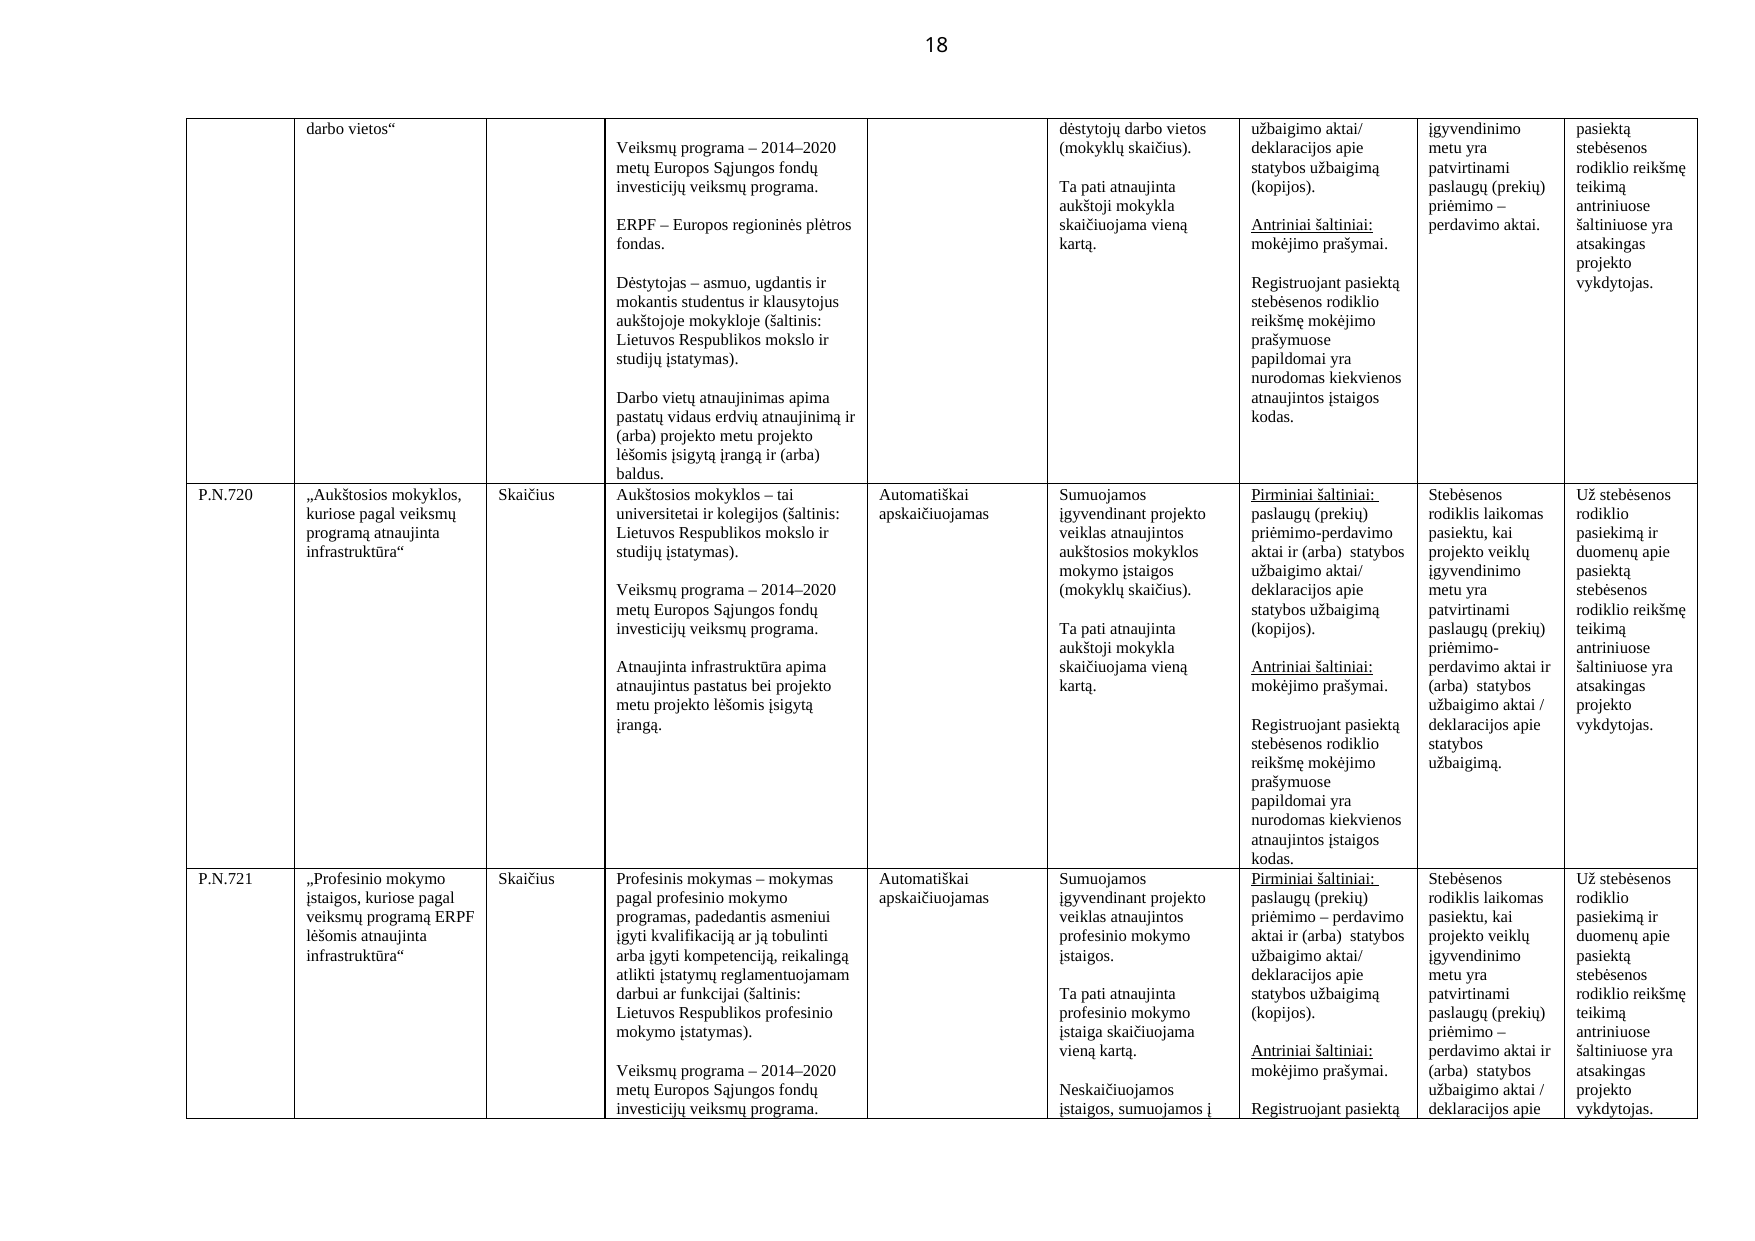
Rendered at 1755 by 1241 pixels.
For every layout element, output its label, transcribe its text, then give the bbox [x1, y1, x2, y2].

table_cell Pirminiai šaltiniai: paslaugų (prekių) priėmimo-perdavimo aktai ir (arba) statybos užbaigimo aktai/ deklaracijos apie statybos užbaigimą (kopijos). Antriniai šaltiniai: mokėjimo prašymai. Registruojant pasiektą stebėsenos rodiklio reikšmę mokėjimo prašymuose papildomai yra nurodomas kiekvienos atnaujintos įstaigos kodas. [1240, 484, 1417, 868]
table_cell Skaičius [487, 484, 604, 868]
table_cell užbaigimo aktai/ deklaracijos apie statybos užbaigimą (kopijos). Antriniai šaltiniai: mokėjimo prašymai. Registruojant pasiektą stebėsenos rodiklio reikšmę mokėjimo prašymuose papildomai yra nurodomas kiekvienos atnaujintos įstaigos kodas. [1240, 119, 1417, 483]
table_cell [868, 119, 1047, 483]
table_cell Už stebėsenos rodiklio pasiekimą ir duomenų apie pasiektą stebėsenos rodiklio reikšmę teikimą antriniuose šaltiniuose yra atsakingas projekto vykdytojas. [1565, 869, 1697, 1118]
table_cell pasiektą stebėsenos rodiklio reikšmę teikimą antriniuose šaltiniuose yra atsakingas projekto vykdytojas. [1565, 119, 1697, 483]
table_cell Pirminiai šaltiniai: paslaugų (prekių) priėmimo – perdavimo aktai ir (arba) statybos užbaigimo aktai/ deklaracijos apie statybos užbaigimą (kopijos). Antriniai šaltiniai: mokėjimo prašymai. Registruojant pasiektą [1240, 869, 1417, 1118]
table_cell Automatiškai apskaičiuojamas [868, 869, 1047, 1118]
table_cell įgyvendinimo metu yra patvirtinami paslaugų (prekių) priėmimo – perdavimo aktai. [1418, 119, 1564, 483]
table_cell dėstytojų darbo vietos (mokyklų skaičius). Ta pati atnaujinta aukštoji mokykla skaičiuojama vieną kartą. [1048, 119, 1239, 483]
table_cell Veiksmų programa – 2014–2020 metų Europos Sąjungos fondų investicijų veiksmų programa. ERPF – Europos regioninės plėtros fondas. Dėstytojas – asmuo, ugdantis ir mokantis studentus ir klausytojus aukštojoje mokykloje (šaltinis: Lietuvos Respublikos mokslo ir studijų įstatymas). Darbo vietų atnaujinimas apima pastatų vidaus erdvių atnaujinimą ir (arba) projekto metu projekto lėšomis įsigytą įrangą ir (arba) baldus. [606, 119, 867, 483]
table_cell „Profesinio mokymo įstaigos, kuriose pagal veiksmų programą ERPF lėšomis atnaujinta infrastruktūra“ [295, 869, 486, 1118]
table_cell Stebėsenos rodiklis laikomas pasiektu, kai projekto veiklų įgyvendinimo metu yra patvirtinami paslaugų (prekių) priėmimo- perdavimo aktai ir (arba) statybos užbaigimo aktai / deklaracijos apie statybos užbaigimą. [1418, 484, 1564, 868]
table_cell Stebėsenos rodiklis laikomas pasiektu, kai projekto veiklų įgyvendinimo metu yra patvirtinami paslaugų (prekių) priėmimo – perdavimo aktai ir (arba) statybos užbaigimo aktai / deklaracijos apie [1418, 869, 1564, 1118]
table_cell Skaičius [487, 869, 604, 1118]
table_cell Profesinis mokymas – mokymas pagal profesinio mokymo programas, padedantis asmeniui įgyti kvalifikaciją ar ją tobulinti arba įgyti kompetenciją, reikalingą atlikti įstatymų reglamentuojamam darbui ar funkcijai (šaltinis: Lietuvos Respublikos profesinio mokymo įstatymas). Veiksmų programa – 2014–2020 metų Europos Sąjungos fondų investicijų veiksmų programa. [606, 869, 867, 1118]
table_cell Automatiškai apskaičiuojamas [868, 484, 1047, 868]
table_cell [187, 119, 294, 483]
table_cell Aukštosios mokyklos – tai universitetai ir kolegijos (šaltinis: Lietuvos Respublikos mokslo ir studijų įstatymas). Veiksmų programa – 2014–2020 metų Europos Sąjungos fondų investicijų veiksmų programa. Atnaujinta infrastruktūra apima atnaujintus pastatus bei projekto metu projekto lėšomis įsigytą įrangą. [606, 484, 867, 868]
table_cell [487, 119, 604, 483]
table_cell Sumuojamos įgyvendinant projekto veiklas atnaujintos profesinio mokymo įstaigos. Ta pati atnaujinta profesinio mokymo įstaiga skaičiuojama vieną kartą. Neskaičiuojamos įstaigos, sumuojamos į [1048, 869, 1239, 1118]
table_cell P.N.721 [187, 869, 294, 1118]
table_cell „Aukštosios mokyklos, kuriose pagal veiksmų programą atnaujinta infrastruktūra“ [295, 484, 486, 868]
table_cell darbo vietos“ [295, 119, 486, 483]
table_cell Sumuojamos įgyvendinant projekto veiklas atnaujintos aukštosios mokyklos mokymo įstaigos (mokyklų skaičius). Ta pati atnaujinta aukštoji mokykla skaičiuojama vieną kartą. [1048, 484, 1239, 868]
table_cell Už stebėsenos rodiklio pasiekimą ir duomenų apie pasiektą stebėsenos rodiklio reikšmę teikimą antriniuose šaltiniuose yra atsakingas projekto vykdytojas. [1565, 484, 1697, 868]
table_cell P.N.720 [187, 484, 294, 868]
